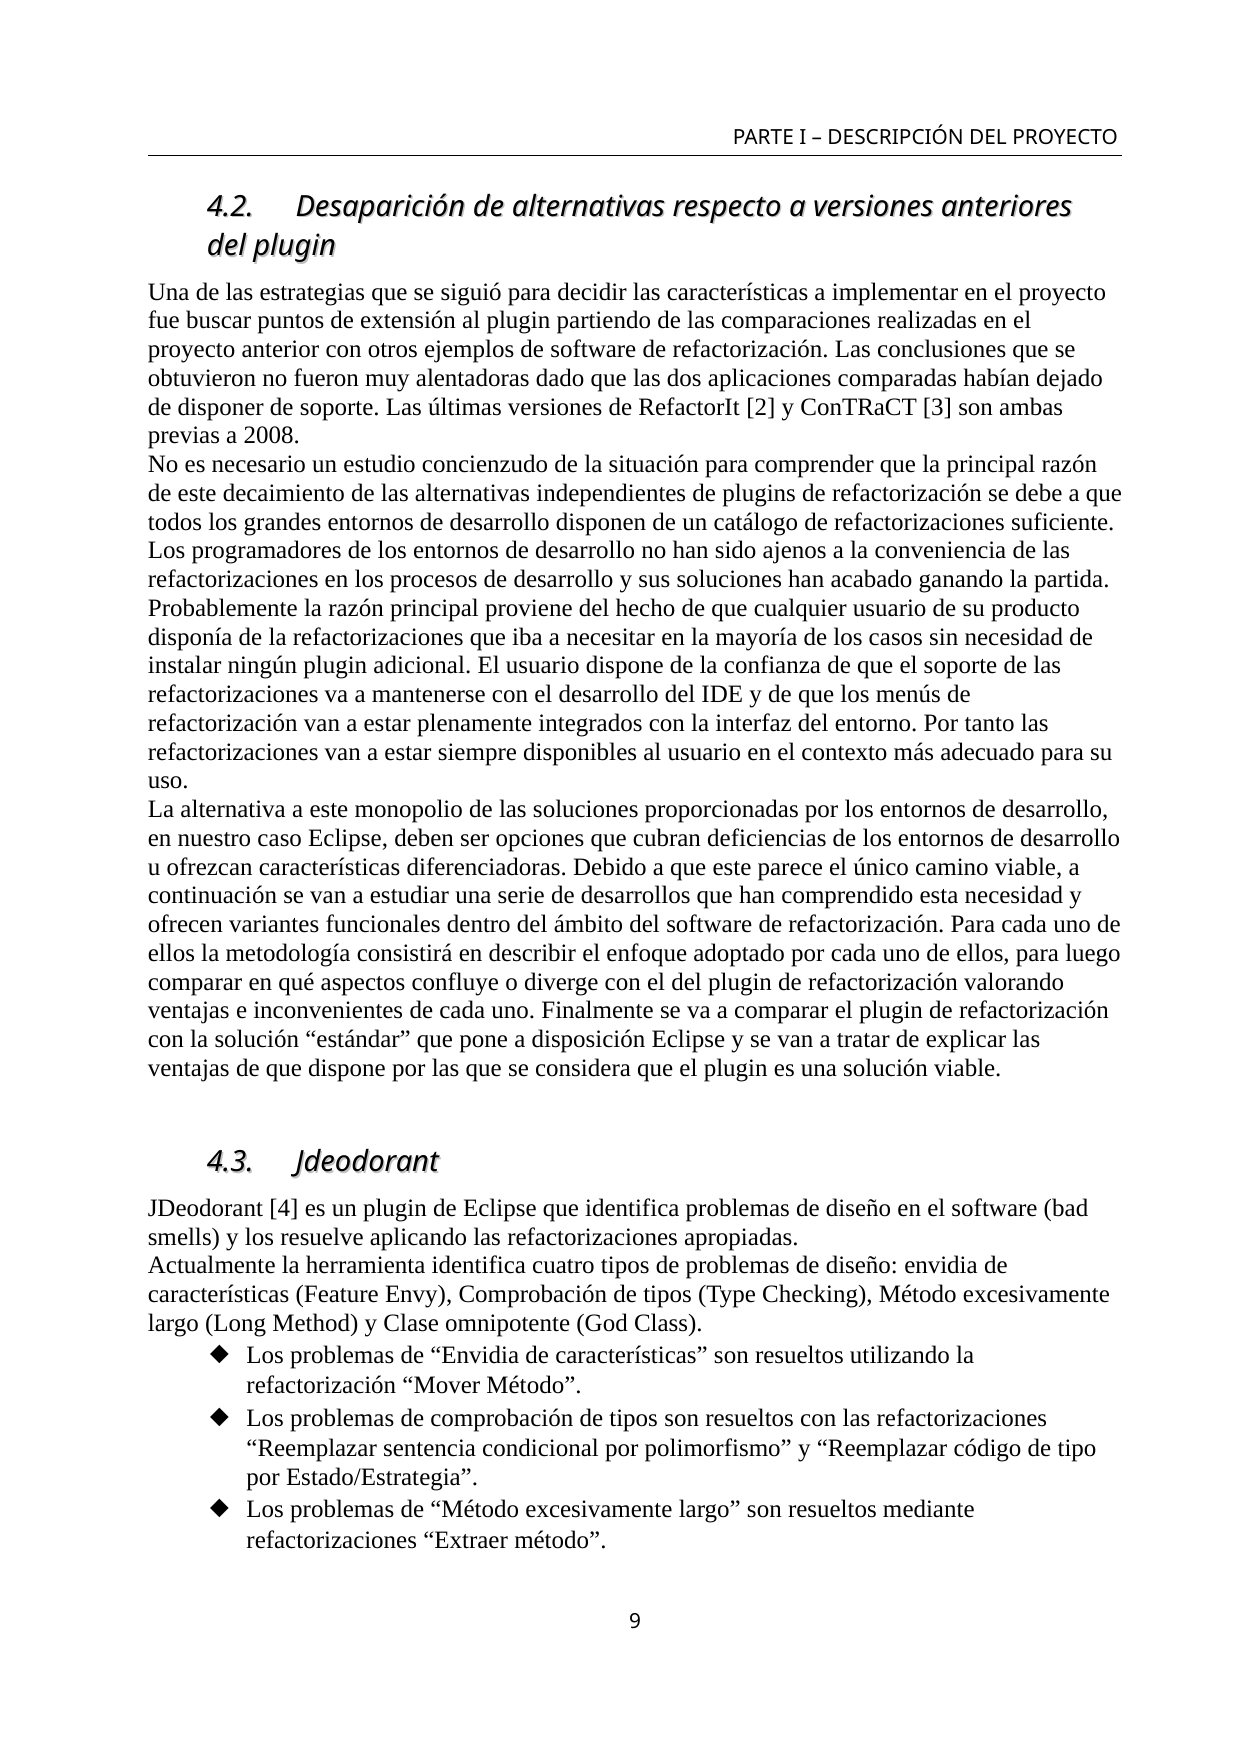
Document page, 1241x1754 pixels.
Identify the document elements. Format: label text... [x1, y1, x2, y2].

list Los problemas de “Envidia de características” son resueltos utilizando la refactorización “Mover Método”. [209, 1337, 1122, 1399]
list Los problemas de “Método excesivamente largo” son resueltos mediante refactorizaciones “Extraer método”. [209, 1491, 1122, 1554]
text Actualmente la herramienta identifica cuatro tipos de problemas de diseño: envidia de características (Feature Envy), Comprobación de tipos (Type Checking), Método excesivamente largo (Long Method) y Clase omnipotente (God Class). [148, 1250, 1122, 1337]
text No es necesario un estudio concienzudo de la situación para comprender que la principal razón de este decaimiento de las alternativas independientes de plugins de refactorización se debe a que todos los grandes entornos de desarrollo disponen de un catálogo de refactorizaciones suficiente. Los programadores de los entornos de desarrollo no han sido ajenos a la conveniencia de las refactorizaciones en los procesos de desarrollo y sus soluciones han acabado ganando la partida. Probablemente la razón principal proviene del hecho de que cualquier usuario de su producto disponía de la refactorizaciones que iba a necesitar en la mayoría de los casos sin necesidad de instalar ningún plugin adicional. El usuario dispone de la confianza de que el soporte de las refactorizaciones va a mantenerse con el desarrollo del IDE y de que los menús de refactorización van a estar plenamente integrados con la interfaz del entorno. Por tanto las refactorizaciones van a estar siempre disponibles al usuario en el contexto más adecuado para su uso. [148, 449, 1122, 794]
subtitle Desaparición de alternativas respecto a versiones anteriores del plugin [207, 185, 1122, 264]
subtitle Jdeodorant [207, 1141, 1122, 1180]
list Los problemas de comprobación de tipos son resueltos con las refactorizaciones “Reemplazar sentencia condicional por polimorfismo” y “Reemplazar código de tipo por Estado/Estrategia”. [209, 1399, 1122, 1491]
text JDeodorant [4] es un plugin de Eclipse que identifica problemas de diseño en el software (bad smells) y los resuelve aplicando las refactorizaciones apropiadas. [148, 1193, 1122, 1250]
text La alternativa a este monopolio de las soluciones proporcionadas por los entornos de desarrollo, en nuestro caso Eclipse, deben ser opciones que cubran deficiencias de los entornos de desarrollo u ofrezcan características diferenciadoras. Debido a que este parece el único camino viable, a continuación se van a estudiar una serie de desarrollos que han comprendido esta necesidad y ofrecen variantes funcionales dentro del ámbito del software de refactorización. Para cada uno de ellos la metodología consistirá en describir el enfoque adoptado por cada uno de ellos, para luego comparar en qué aspectos confluye o diverge con el del plugin de refactorización valorando ventajas e inconvenientes de cada uno. Finalmente se va a comparar el plugin de refactorización con la solución “estándar” que pone a disposición Eclipse y se van a tratar de explicar las ventajas de que dispone por las que se considera que el plugin es una solución viable. [148, 794, 1122, 1082]
text Una de las estrategias que se siguió para decidir las características a implementar en el proyecto fue buscar puntos de extensión al plugin partiendo de las comparaciones realizadas en el proyecto anterior con otros ejemplos de software de refactorización. Las conclusiones que se obtuvieron no fueron muy alentadoras dado que las dos aplicaciones comparadas habían dejado de disponer de soporte. Las últimas versiones de RefactorIt [2] y ConTRaCT [3] son ambas previas a 2008. [148, 277, 1122, 449]
